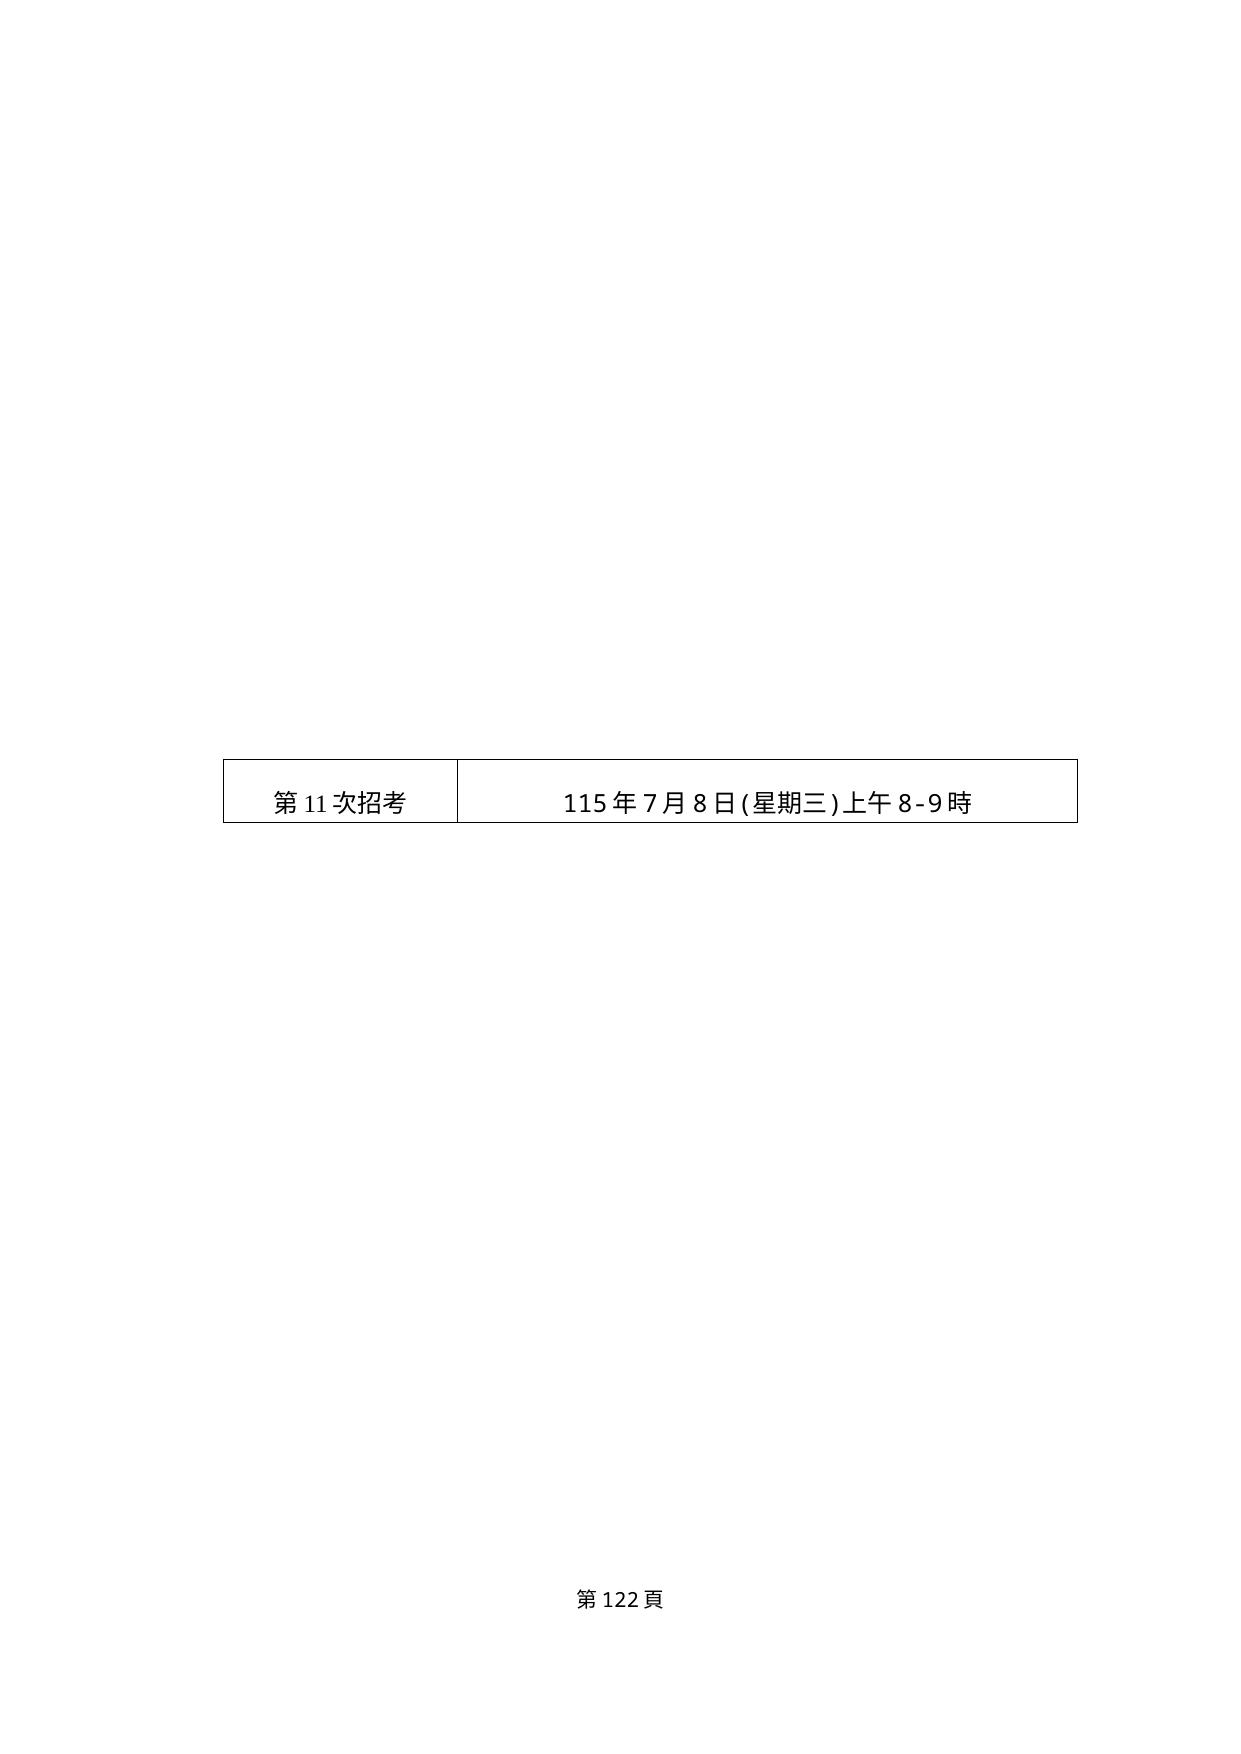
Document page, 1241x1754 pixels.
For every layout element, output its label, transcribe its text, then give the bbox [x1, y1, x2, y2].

table_cell 第11次招考 [224, 760, 457, 822]
table_cell 115年7月8日(星期三)上午8-9時 [458, 760, 1077, 822]
